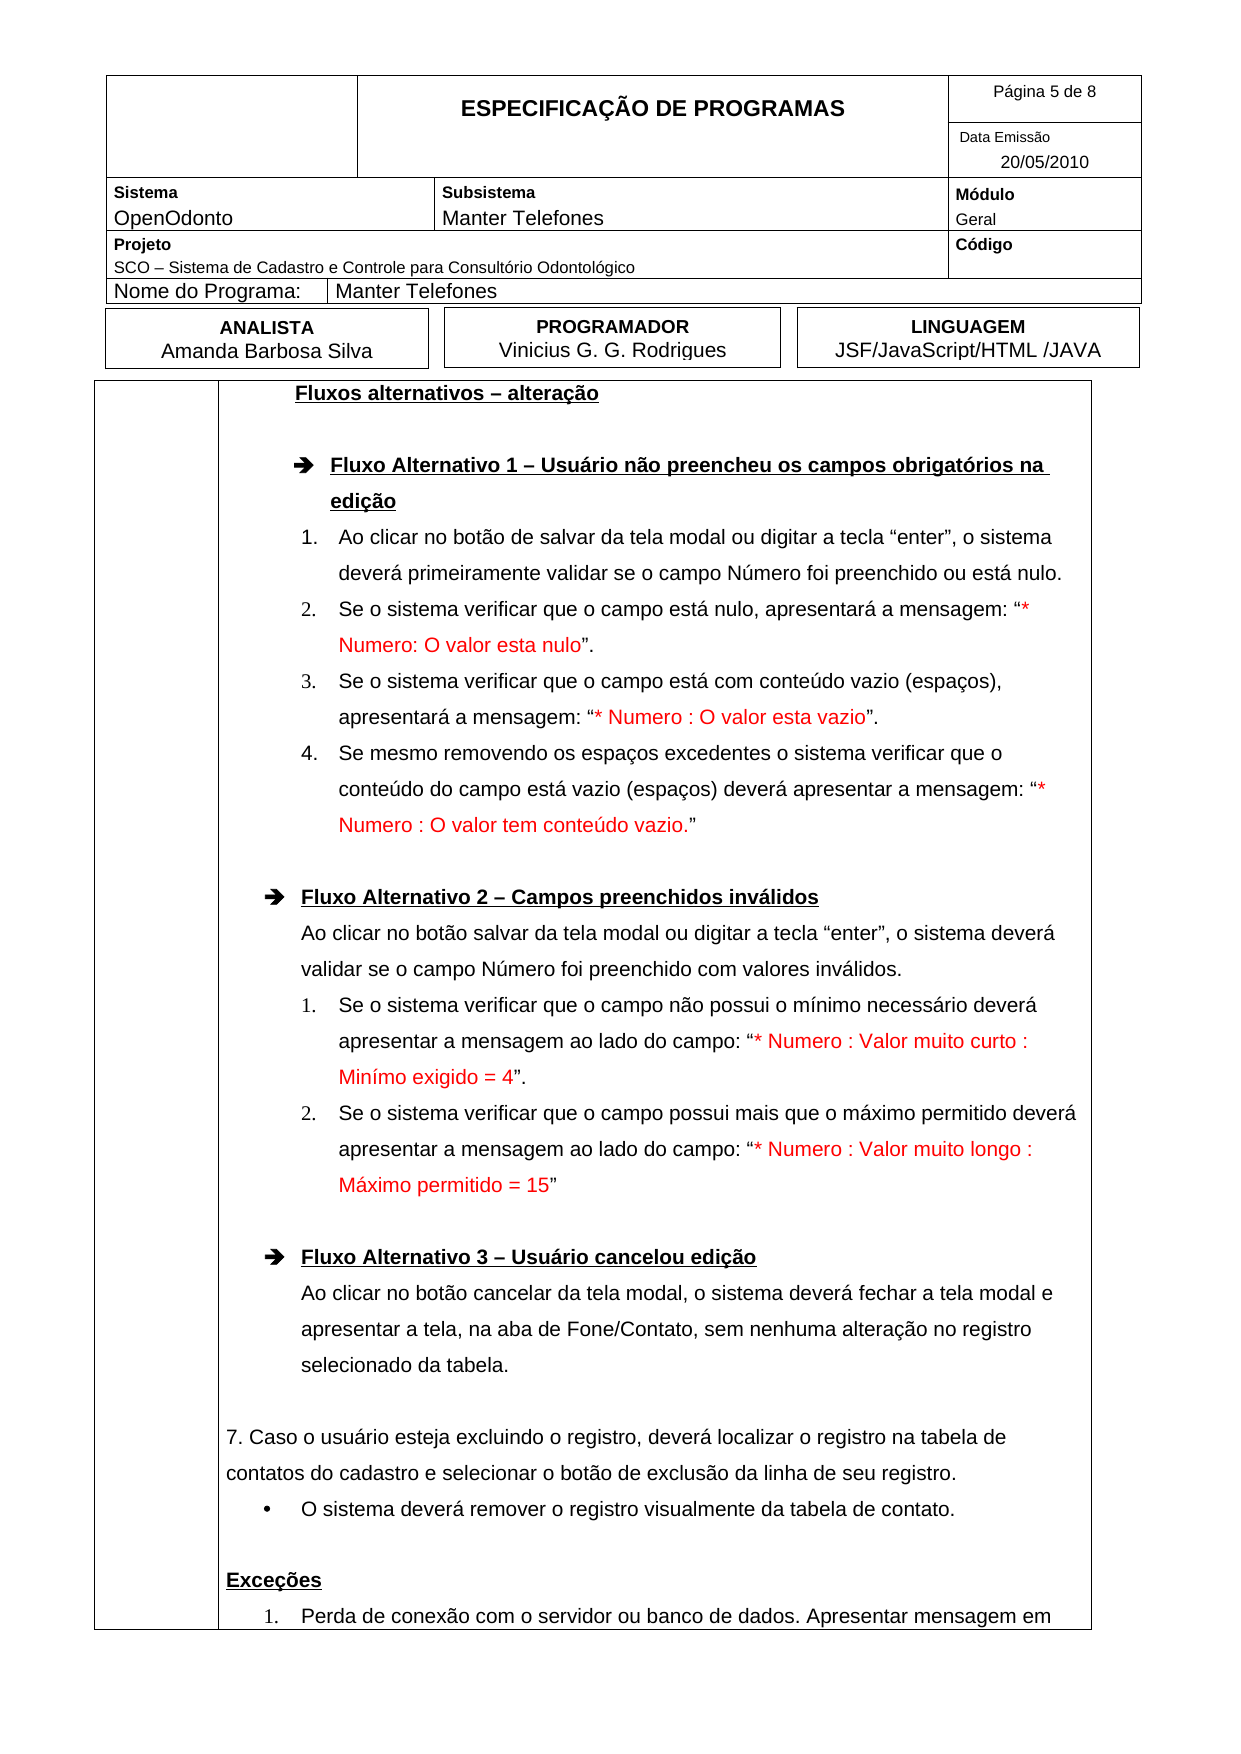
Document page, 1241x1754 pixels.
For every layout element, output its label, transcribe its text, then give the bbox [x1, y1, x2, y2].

table_header [95, 381, 218, 1628]
table_header Fluxos alternativos – alteração Fluxo Alternativo 1 – Usuário não preencheu os campos obrigatórios na edição Ao clicar no botão de salvar da tela modal ou digitar a tecla “enter”, o sistema deverá primeiramente validar se o campo Número foi preenchido ou está nulo. Se o sistema verificar que o campo está nulo, apresentará a mensagem: “* Numero: O valor esta nulo”. Se o sistema verificar que o campo está com conteúdo vazio (espaços), apresentará a mensagem: “* Numero : O valor esta vazio”. Se mesmo removendo os espaços excedentes o sistema verificar que o conteúdo do campo está vazio (espaços) deverá apresentar a mensagem: “* Numero : O valor tem conteúdo vazio.” Fluxo Alternativo 2 – Campos preenchidos inválidos Ao clicar no botão salvar da tela modal ou digitar a tecla “enter”, o sistema deverá validar se o campo Número foi preenchido com valores inválidos. Se o sistema verificar que o campo não possui o mínimo necessário deverá apresentar a mensagem ao lado do campo: “* Numero : Valor muito curto : Minímo exigido = 4”. Se o sistema verificar que o campo possui mais que o máximo permitido deverá apresentar a mensagem ao lado do campo: “* Numero : Valor muito longo : Máximo permitido = 15” Fluxo Alternativo 3 – Usuário cancelou edição Ao clicar no botão cancelar da tela modal, o sistema deverá fechar a tela modal e apresentar a tela, na aba de Fone/Contato, sem nenhuma alteração no registro selecionado da tabela. 7. Caso o usuário esteja excluindo o registro, deverá localizar o registro na tabela de contatos do cadastro e selecionar o botão de exclusão da linha de seu registro. O sistema deverá remover o registro visualmente da tabela de contato. Exceções Perda de conexão com o servidor ou banco de dados. Apresentar mensagem em [219, 381, 1091, 1628]
